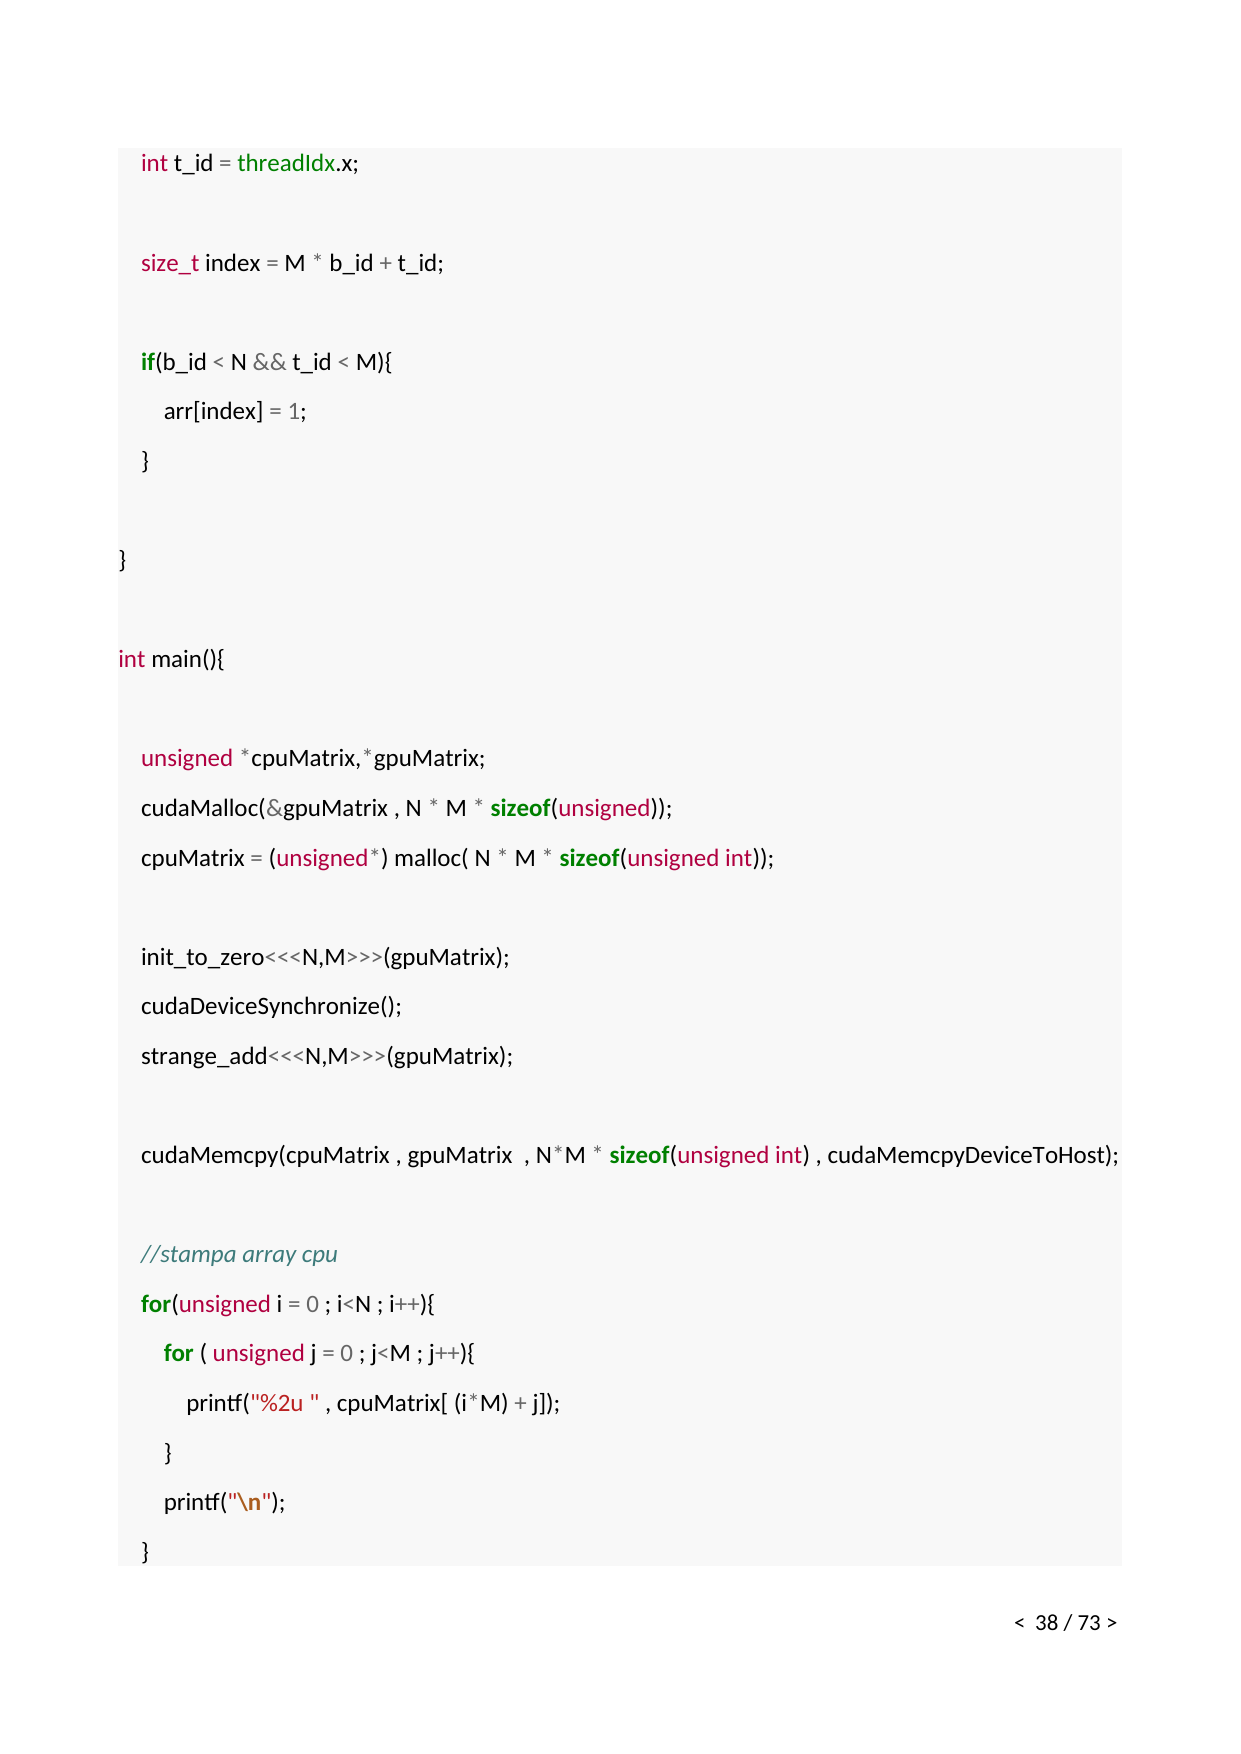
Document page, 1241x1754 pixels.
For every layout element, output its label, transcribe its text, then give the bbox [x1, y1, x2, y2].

text } [118, 1536, 1122, 1566]
text size_t index = M * b_id + t_id; [118, 247, 1122, 277]
text cpuMatrix = (unsigned*) malloc( N * M * sizeof(unsigned int)); [118, 842, 1122, 872]
text printf("%2u " , cpuMatrix[ (i*M) + j]); [118, 1387, 1122, 1418]
text } [118, 544, 1122, 575]
text cudaDeviceSynchronize(); [118, 991, 1122, 1021]
text for ( unsigned j = 0 ; j<M ; j++){ [118, 1338, 1122, 1368]
text } [118, 1437, 1122, 1467]
text //stampa array cpu [118, 1238, 1122, 1269]
text int t_id = threadIdx.x; [118, 148, 1122, 178]
text int main(){ [118, 643, 1122, 674]
text } [118, 445, 1122, 476]
text for(unsigned i = 0 ; i<N ; i++){ [118, 1288, 1122, 1318]
text arr[index] = 1; [118, 396, 1122, 426]
text cudaMemcpy(cpuMatrix , gpuMatrix , N*M * sizeof(unsigned int) , cudaMemcpyDeviceToHost); [118, 1139, 1122, 1170]
text unsigned *cpuMatrix,*gpuMatrix; [118, 743, 1122, 773]
text cudaMalloc(&gpuMatrix , N * M * sizeof(unsigned)); [118, 792, 1122, 823]
text strange_add<<<N,M>>>(gpuMatrix); [118, 1040, 1122, 1071]
text init_to_zero<<<N,M>>>(gpuMatrix); [118, 941, 1122, 971]
text if(b_id < N && t_id < M){ [118, 346, 1122, 376]
text printf("\n"); [118, 1486, 1122, 1517]
